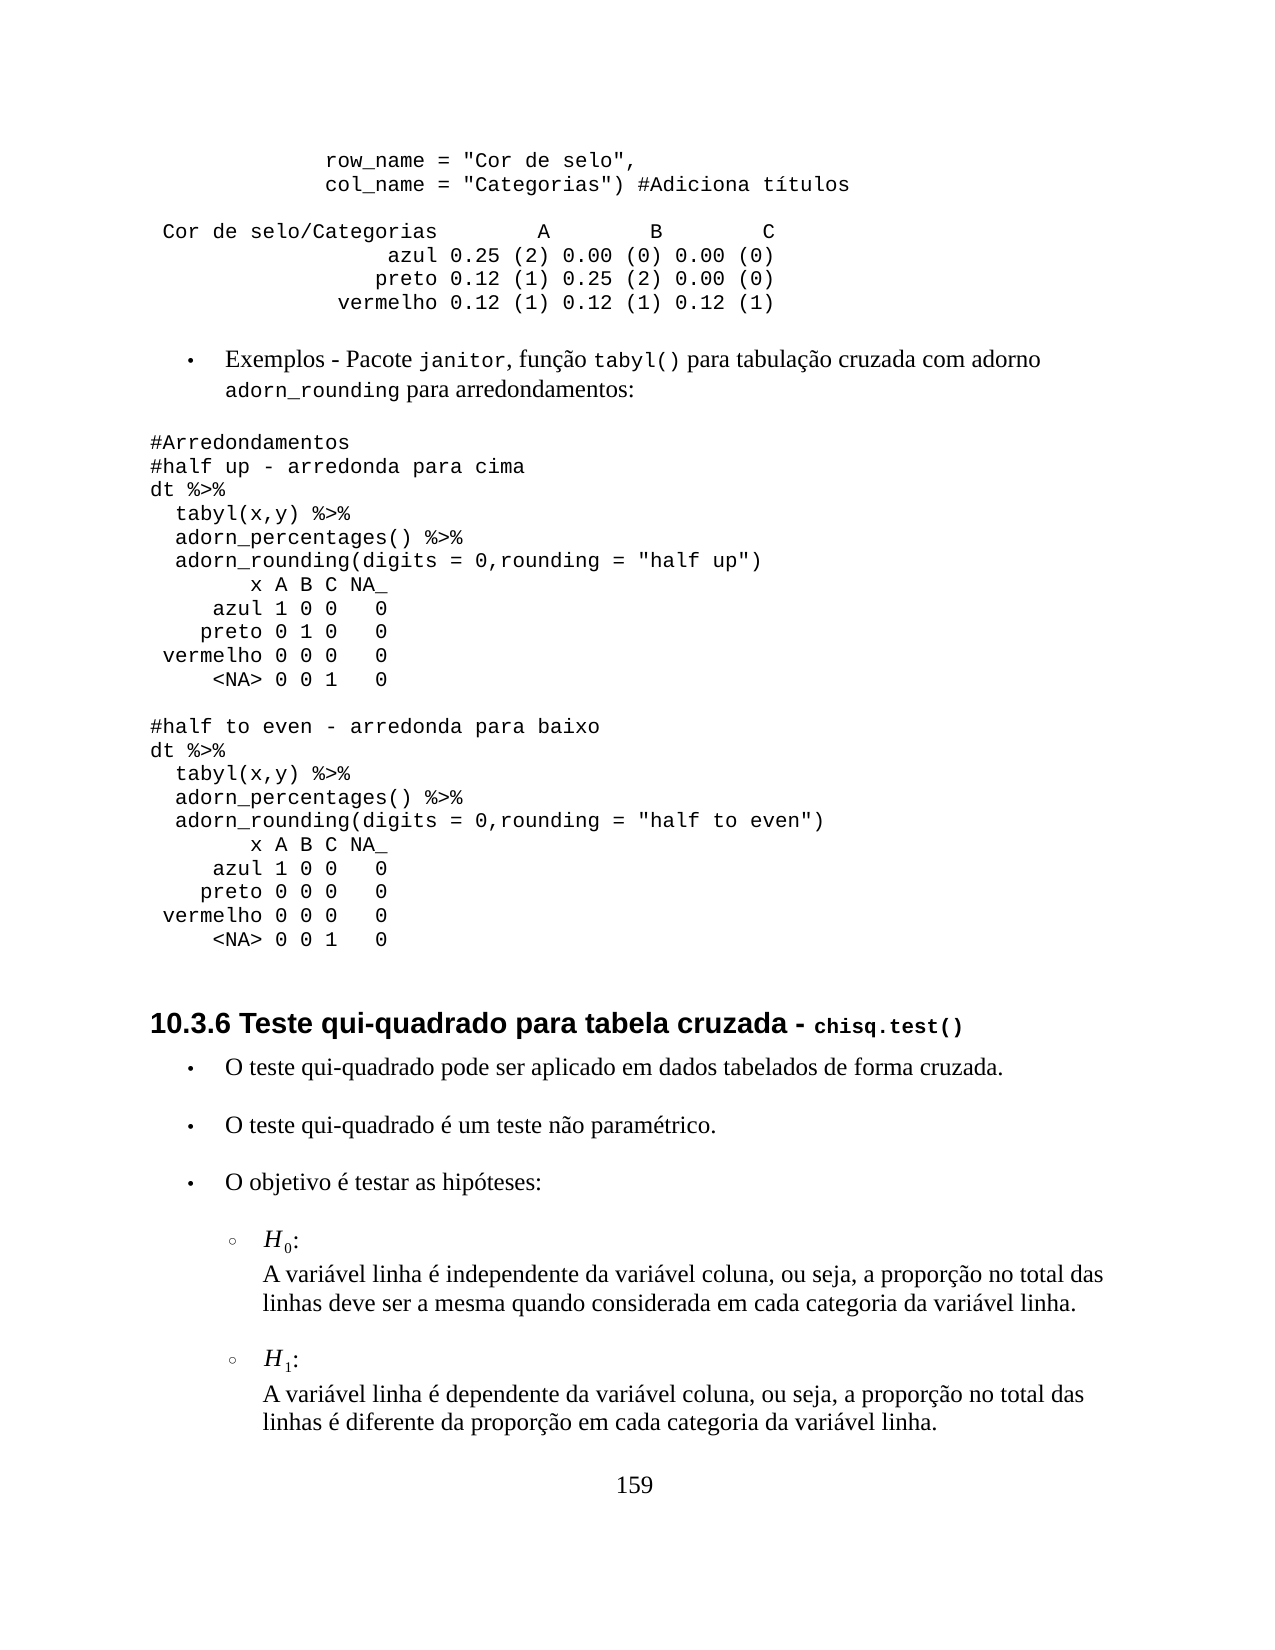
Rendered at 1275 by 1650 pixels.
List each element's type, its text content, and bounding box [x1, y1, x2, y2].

text dt %>% [150, 739, 1125, 763]
text tabyl(x,y) %>% [150, 763, 1125, 787]
text adorn_rounding(digits = 0,rounding = "half to even") [150, 811, 1125, 834]
text adorn_rounding(digits = 0,rounding = "half up") [150, 550, 1125, 574]
text preto 0.12 (1) 0.25 (2) 0.00 (0) [150, 268, 1125, 292]
text x A B C NA_ [150, 834, 1125, 858]
text row_name = "Cor de selo", [150, 150, 1125, 174]
text tabyl(x,y) %>% [150, 503, 1125, 527]
text #half to even - arredonda para baixo [150, 716, 1125, 739]
list Exemplos - Pacote janitor, função tabyl() para tabulação cruzada com adorno adorn_rounding para arredondamentos: [187, 344, 1125, 432]
text vermelho 0 0 0 0 [150, 645, 1125, 669]
list : A variável linha é dependente da variável coluna, ou seja, a proporção no total das linhas é diferente da proporção em cada categoria da variável linha. [225, 1344, 1125, 1434]
text #half up - arredonda para cima [150, 456, 1125, 479]
text <NA> 0 0 1 0 [150, 669, 1125, 692]
text Cor de selo/Categorias A B C [150, 221, 1125, 244]
list O teste qui-quadrado pode ser aplicado em dados tabelados de forma cruzada. [187, 1052, 1125, 1110]
text <NA> 0 0 1 0 [150, 929, 1125, 952]
text adorn_percentages() %>% [150, 787, 1125, 811]
text azul 1 0 0 0 [150, 598, 1125, 621]
text vermelho 0.12 (1) 0.12 (1) 0.12 (1) [150, 292, 1125, 316]
text azul 1 0 0 0 [150, 858, 1125, 881]
text col_name = "Categorias") #Adiciona títulos [150, 174, 1125, 197]
text #Arredondamentos [150, 432, 1125, 456]
text adorn_percentages() %>% [150, 527, 1125, 550]
text x A B C NA_ [150, 574, 1125, 598]
text azul 0.25 (2) 0.00 (0) 0.00 (0) [150, 244, 1125, 268]
subtitle 10.3.6 Teste qui-quadrado para tabela cruzada - chisq.test() [150, 1006, 1125, 1040]
text preto 0 1 0 0 [150, 621, 1125, 645]
text preto 0 0 0 0 [150, 881, 1125, 905]
list O teste qui-quadrado é um teste não paramétrico. [187, 1110, 1125, 1167]
text vermelho 0 0 0 0 [150, 905, 1125, 929]
list : A variável linha é independente da variável coluna, ou seja, a proporção no total das linhas deve ser a mesma quando considerada em cada categoria da variável linha. [225, 1225, 1125, 1344]
list O objetivo é testar as hipóteses: [187, 1167, 1125, 1225]
text dt %>% [150, 479, 1125, 503]
